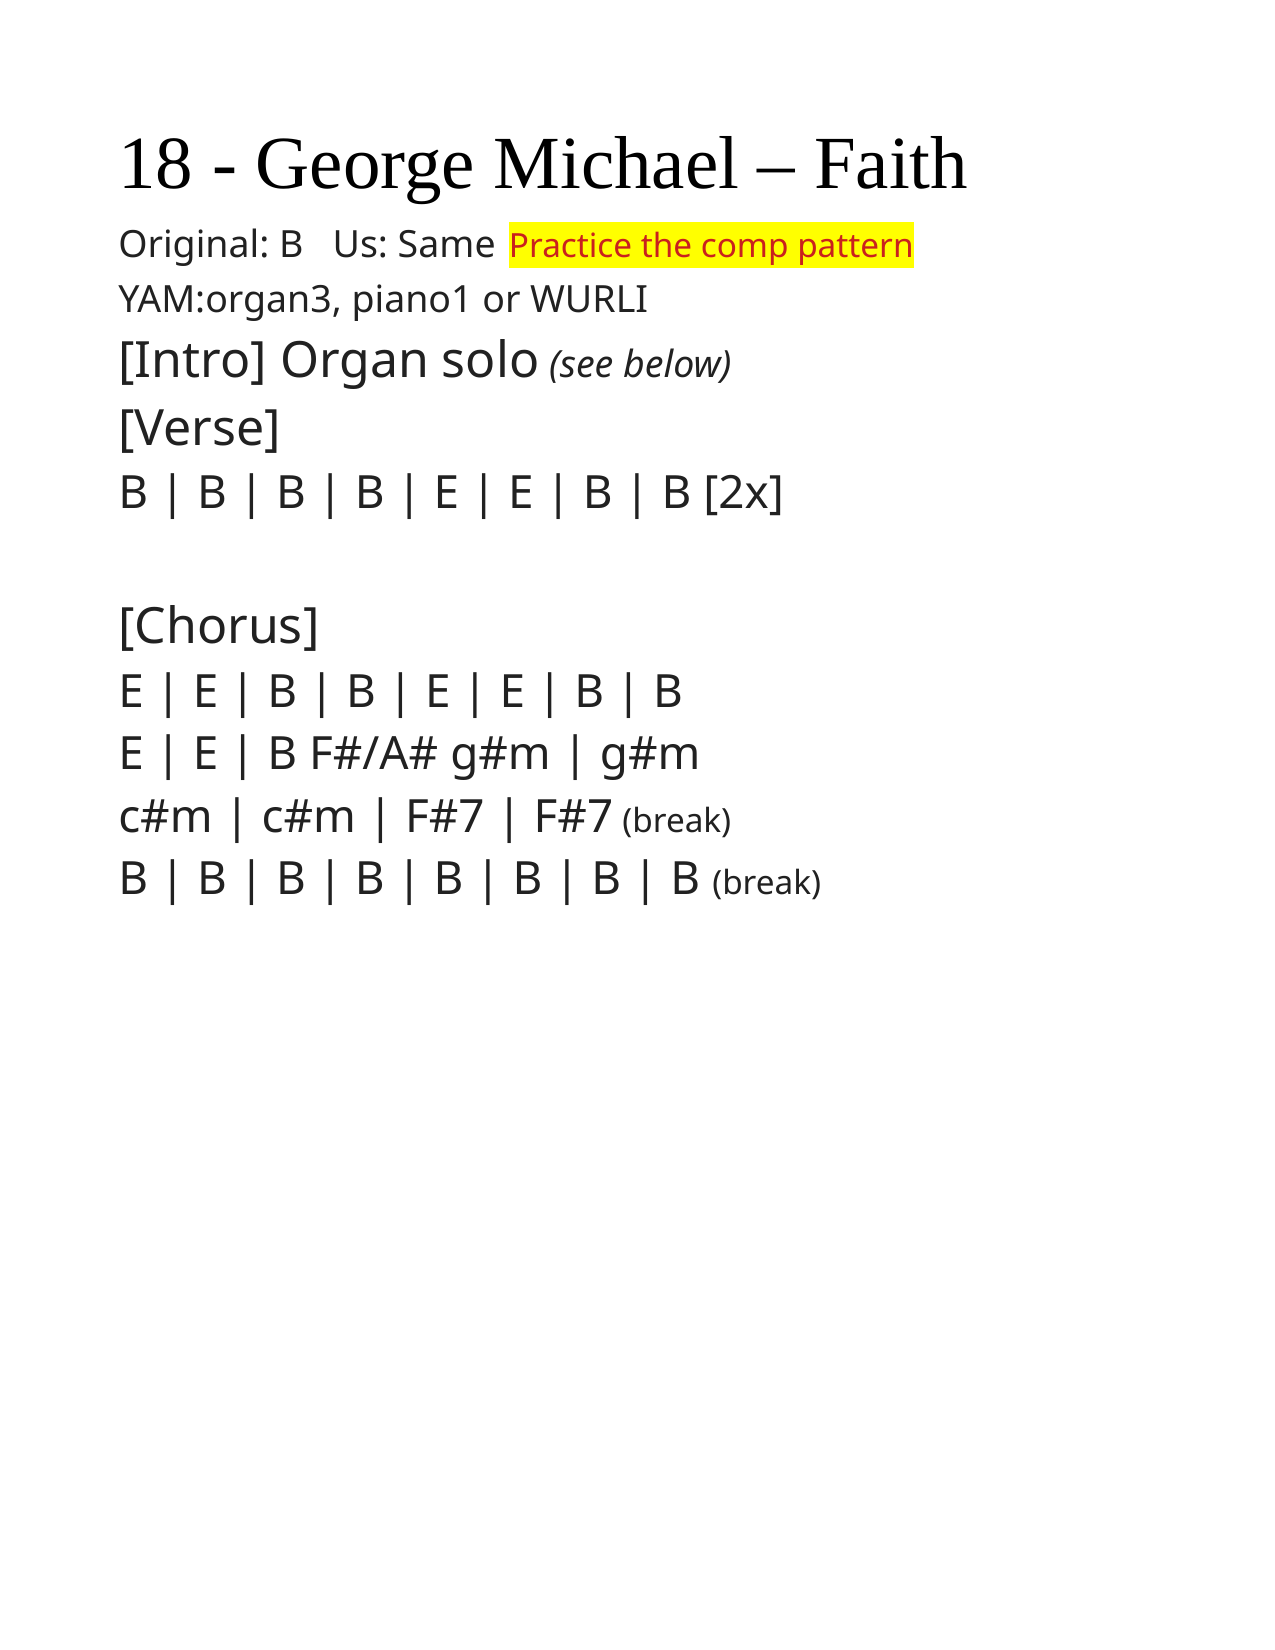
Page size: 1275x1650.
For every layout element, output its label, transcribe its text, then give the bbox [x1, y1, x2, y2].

text [Intro] Organ solo (see below) [118, 323, 1157, 392]
text [Chorus] [118, 590, 1157, 658]
text YAM:organ3, piano1 or WURLI [118, 272, 1157, 323]
text E | E | B F#/A# g#m | g#m [118, 721, 1157, 783]
text E | E | B | B | E | E | B | B [118, 658, 1157, 721]
text 18 - George Michael – Faith [118, 118, 1157, 204]
text c#m | c#m | F#7 | F#7 (break) [118, 783, 1157, 846]
text B | B | B | B | E | E | B | B [2x] [118, 460, 1157, 522]
text Original: B Us: Same Practice the comp pattern [118, 204, 1157, 272]
text B | B | B | B | B | B | B | B (break) [118, 846, 1157, 908]
text [Verse] [118, 392, 1157, 460]
